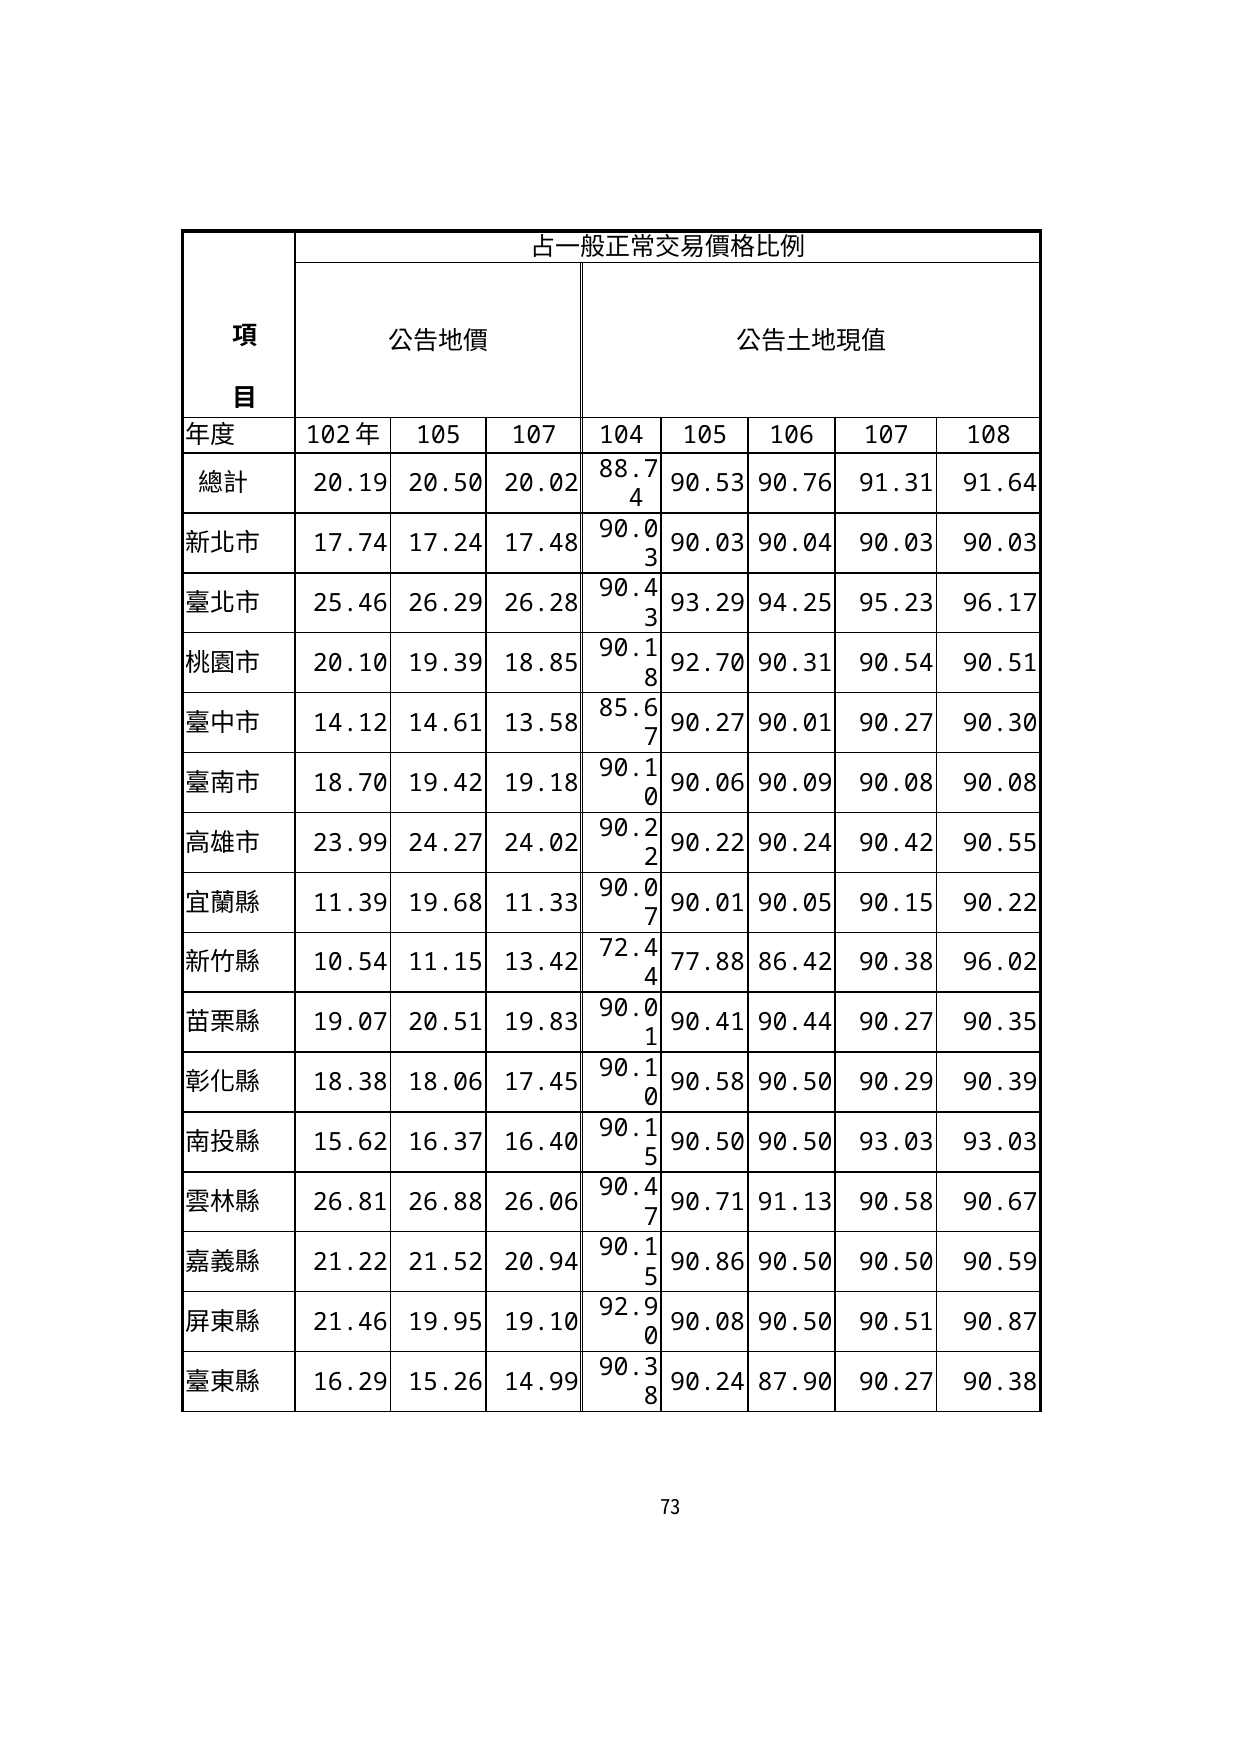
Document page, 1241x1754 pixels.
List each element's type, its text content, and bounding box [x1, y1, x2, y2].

table_cell 107 [836, 418, 936, 452]
table_cell 21.46 [296, 1292, 390, 1351]
table_cell 19.07 [296, 993, 390, 1051]
table_cell 90.05 [749, 873, 834, 931]
table_cell 19.68 [391, 873, 485, 931]
table_cell 23.99 [296, 813, 390, 871]
table_cell 90.50 [749, 1053, 834, 1111]
table_cell 90.51 [937, 633, 1039, 692]
table_cell 南投縣 [184, 1113, 294, 1171]
table_cell 92.90 [583, 1292, 660, 1351]
table_cell 18.38 [296, 1053, 390, 1111]
table_cell 90.08 [836, 753, 936, 812]
table_cell 90.08 [937, 753, 1039, 812]
table_cell 90.86 [662, 1232, 747, 1291]
table_cell 90.27 [836, 693, 936, 752]
table_cell 90.22 [937, 873, 1039, 931]
table_cell 91.64 [937, 454, 1039, 512]
table_cell 87.90 [749, 1352, 834, 1411]
table_cell 彰化縣 [184, 1053, 294, 1111]
table_cell 15.26 [391, 1352, 485, 1411]
table_cell 18.70 [296, 753, 390, 812]
table_cell 91.31 [836, 454, 936, 512]
table_cell 72.44 [583, 933, 660, 991]
table_cell 苗栗縣 [184, 993, 294, 1051]
table_cell 11.15 [391, 933, 485, 991]
table_cell 19.83 [487, 993, 580, 1051]
table_cell 104 [583, 418, 660, 452]
table_cell 17.24 [391, 514, 485, 572]
table_cell 96.02 [937, 933, 1039, 991]
table_cell 高雄市 [184, 813, 294, 871]
table_cell 90.71 [662, 1173, 747, 1231]
table_cell 90.07 [583, 873, 660, 931]
table_cell 90.01 [662, 873, 747, 931]
table_cell 90.53 [662, 454, 747, 512]
table_cell 90.50 [836, 1232, 936, 1291]
table_cell 26.29 [391, 574, 485, 632]
table_cell 90.09 [749, 753, 834, 812]
table_cell 90.43 [583, 574, 660, 632]
table_cell 90.01 [583, 993, 660, 1051]
table_cell 14.99 [487, 1352, 580, 1411]
table_cell 屏東縣 [184, 1292, 294, 1351]
table_cell 20.51 [391, 993, 485, 1051]
table_cell 19.95 [391, 1292, 485, 1351]
table_cell 90.44 [749, 993, 834, 1051]
table_cell 90.29 [836, 1053, 936, 1111]
table_cell 11.33 [487, 873, 580, 931]
table_cell 公告土地現值 [583, 263, 1039, 417]
table_cell 16.29 [296, 1352, 390, 1411]
table_cell 21.22 [296, 1232, 390, 1291]
table_cell 90.55 [937, 813, 1039, 871]
table_cell 90.03 [836, 514, 936, 572]
table_cell 106 [749, 418, 834, 452]
table_cell 18.06 [391, 1053, 485, 1111]
table_cell 總計 [184, 454, 294, 512]
table_cell 15.62 [296, 1113, 390, 1171]
table_cell 年度 [184, 418, 294, 452]
table_cell 90.24 [749, 813, 834, 871]
table_cell 90.27 [836, 1352, 936, 1411]
table_cell 臺南市 [184, 753, 294, 812]
table_cell 90.15 [583, 1232, 660, 1291]
table_cell 90.41 [662, 993, 747, 1051]
table_cell 90.58 [836, 1173, 936, 1231]
table_cell 10.54 [296, 933, 390, 991]
table_cell 90.50 [749, 1113, 834, 1171]
table_cell 19.10 [487, 1292, 580, 1351]
table_cell 90.03 [662, 514, 747, 572]
table_cell 17.74 [296, 514, 390, 572]
table_cell 13.58 [487, 693, 580, 752]
table_cell 107 [487, 418, 580, 452]
table_cell 90.59 [937, 1232, 1039, 1291]
table_cell 90.87 [937, 1292, 1039, 1351]
table_cell 90.67 [937, 1173, 1039, 1231]
table_cell 90.08 [662, 1292, 747, 1351]
table_cell 96.17 [937, 574, 1039, 632]
table_cell 90.22 [662, 813, 747, 871]
table_cell 19.39 [391, 633, 485, 692]
table_cell 90.22 [583, 813, 660, 871]
table_cell 24.02 [487, 813, 580, 871]
table_cell 90.76 [749, 454, 834, 512]
table_cell 90.42 [836, 813, 936, 871]
table_cell 88.74 [583, 454, 660, 512]
table_cell 93.03 [836, 1113, 936, 1171]
table_cell 90.31 [749, 633, 834, 692]
table_cell 25.46 [296, 574, 390, 632]
table_cell 90.51 [836, 1292, 936, 1351]
table_cell 94.25 [749, 574, 834, 632]
table_cell 90.06 [662, 753, 747, 812]
table_cell 102年 [296, 418, 390, 452]
table_header 項目 [184, 233, 294, 417]
table_cell 90.39 [937, 1053, 1039, 1111]
table_cell 85.67 [583, 693, 660, 752]
table_cell 93.29 [662, 574, 747, 632]
table_cell 17.48 [487, 514, 580, 572]
table_cell 20.50 [391, 454, 485, 512]
table_cell 105 [391, 418, 485, 452]
table_cell 19.42 [391, 753, 485, 812]
table_cell 19.18 [487, 753, 580, 812]
table_cell 90.50 [749, 1232, 834, 1291]
table_cell 20.19 [296, 454, 390, 512]
table_header 占一般正常交易價格比例 [296, 233, 1039, 262]
table_cell 90.10 [583, 753, 660, 812]
table_cell 90.50 [749, 1292, 834, 1351]
table_cell 90.50 [662, 1113, 747, 1171]
table_cell 新北市 [184, 514, 294, 572]
table_cell 26.81 [296, 1173, 390, 1231]
table_cell 90.30 [937, 693, 1039, 752]
table_cell 90.58 [662, 1053, 747, 1111]
table_cell 92.70 [662, 633, 747, 692]
table_cell 26.88 [391, 1173, 485, 1231]
table_cell 90.18 [583, 633, 660, 692]
table_cell 90.03 [937, 514, 1039, 572]
table_cell 21.52 [391, 1232, 485, 1291]
table_cell 16.37 [391, 1113, 485, 1171]
table_cell 90.03 [583, 514, 660, 572]
table_cell 26.06 [487, 1173, 580, 1231]
table_cell 新竹縣 [184, 933, 294, 991]
table_cell 90.38 [836, 933, 936, 991]
table_cell 105 [662, 418, 747, 452]
table_cell 95.23 [836, 574, 936, 632]
table_cell 90.15 [836, 873, 936, 931]
table_cell 11.39 [296, 873, 390, 931]
table_cell 24.27 [391, 813, 485, 871]
table_cell 臺東縣 [184, 1352, 294, 1411]
table_cell 108 [937, 418, 1039, 452]
table_cell 90.38 [583, 1352, 660, 1411]
table_cell 90.27 [662, 693, 747, 752]
table_cell 90.47 [583, 1173, 660, 1231]
table_cell 雲林縣 [184, 1173, 294, 1231]
table_cell 90.38 [937, 1352, 1039, 1411]
table_cell 90.04 [749, 514, 834, 572]
table_cell 90.10 [583, 1053, 660, 1111]
table_cell 臺中市 [184, 693, 294, 752]
table_cell 嘉義縣 [184, 1232, 294, 1291]
table_cell 20.02 [487, 454, 580, 512]
table_cell 17.45 [487, 1053, 580, 1111]
table_cell 90.15 [583, 1113, 660, 1171]
table_cell 桃園市 [184, 633, 294, 692]
table_cell 90.01 [749, 693, 834, 752]
table_cell 93.03 [937, 1113, 1039, 1171]
table_cell 20.94 [487, 1232, 580, 1291]
table_cell 14.61 [391, 693, 485, 752]
table_cell 90.35 [937, 993, 1039, 1051]
table_cell 90.27 [836, 993, 936, 1051]
table_cell 90.24 [662, 1352, 747, 1411]
table_cell 臺北市 [184, 574, 294, 632]
table_cell 90.54 [836, 633, 936, 692]
table_cell 18.85 [487, 633, 580, 692]
table_cell 公告地價 [296, 263, 580, 417]
table_cell 13.42 [487, 933, 580, 991]
table_cell 16.40 [487, 1113, 580, 1171]
table_cell 77.88 [662, 933, 747, 991]
table_cell 86.42 [749, 933, 834, 991]
table_cell 91.13 [749, 1173, 834, 1231]
table_cell 宜蘭縣 [184, 873, 294, 931]
table_cell 14.12 [296, 693, 390, 752]
table_cell 26.28 [487, 574, 580, 632]
table_cell 20.10 [296, 633, 390, 692]
